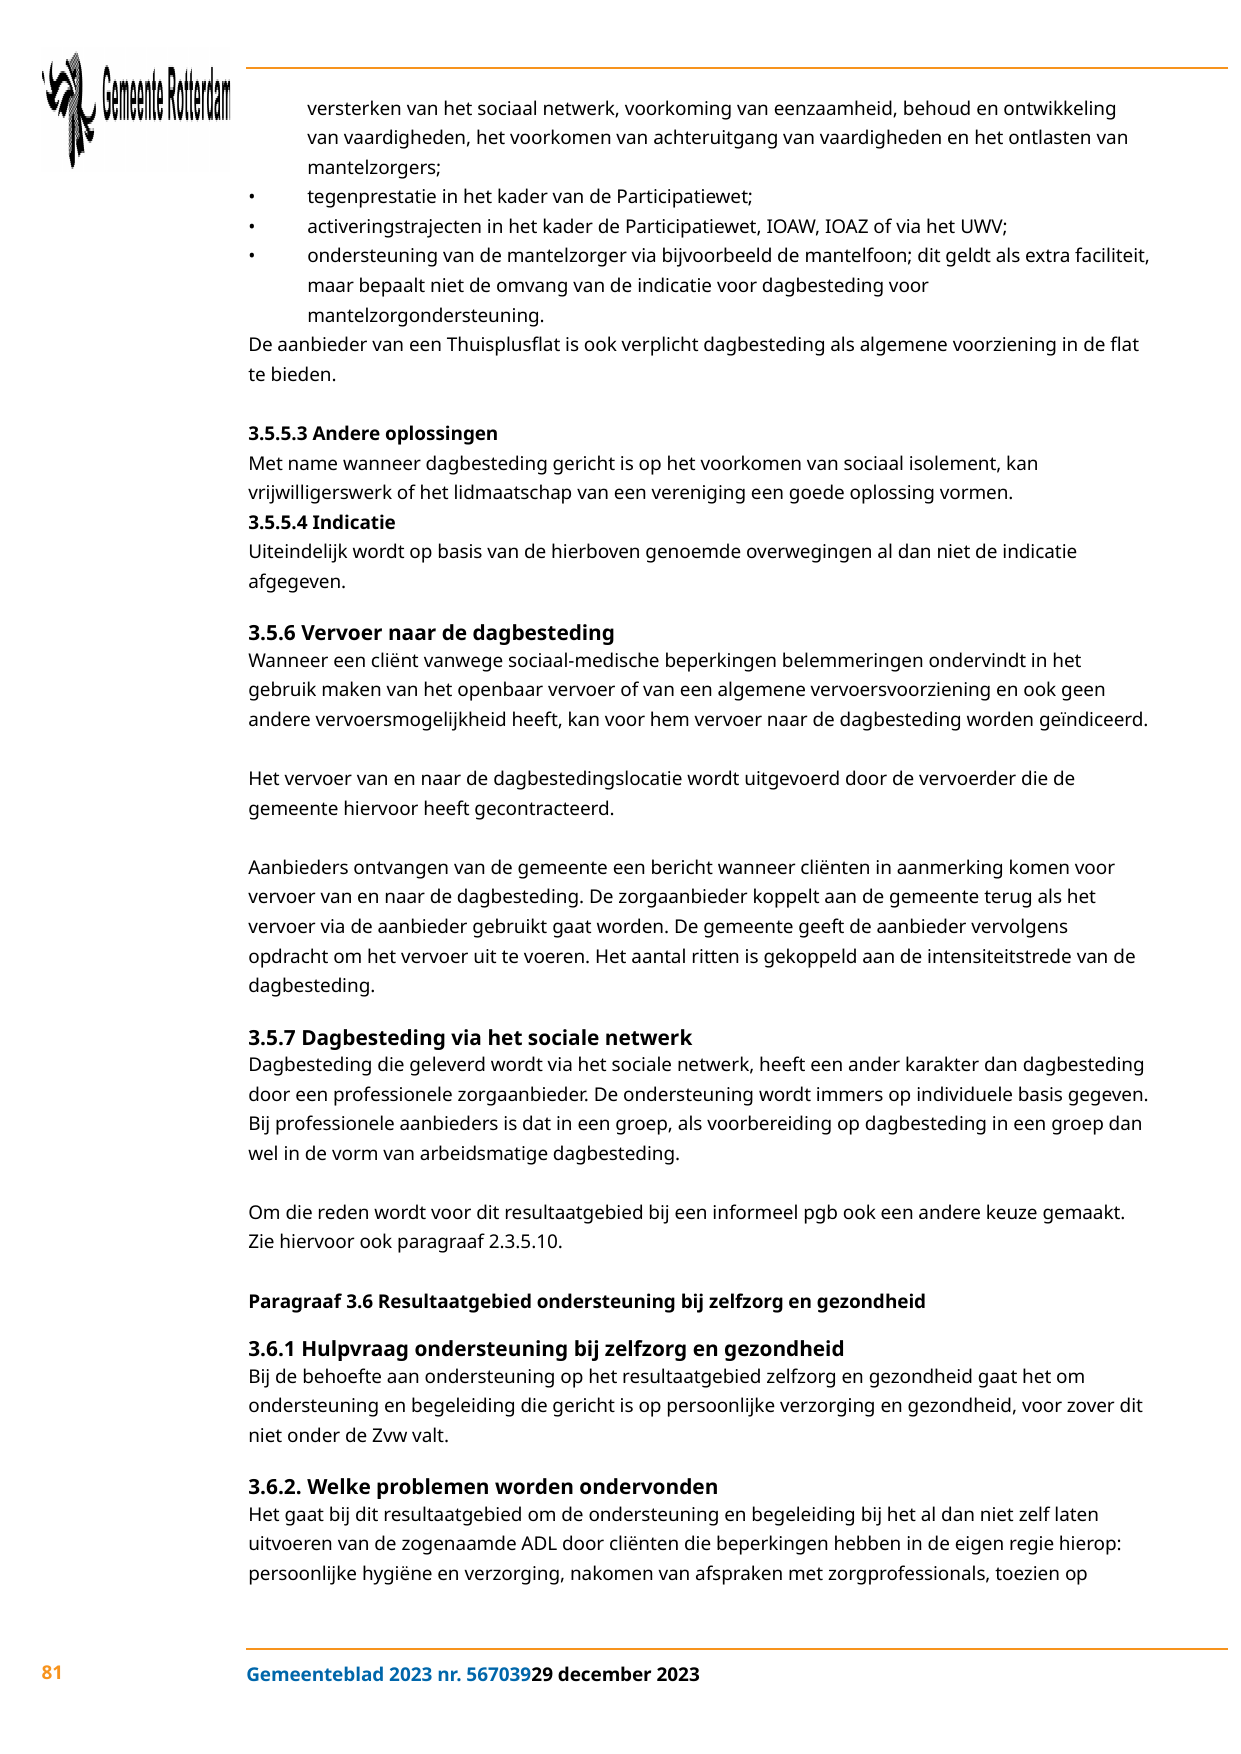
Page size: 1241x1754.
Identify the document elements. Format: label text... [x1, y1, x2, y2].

text 3.5.5.4 Indicatie [248, 509, 1152, 535]
text 3.6.2. Welke problemen worden ondervonden [248, 1472, 1152, 1501]
list ondersteuning van de mantelzorger via bijvoorbeeld de mantelfoon; dit geldt als extra faciliteit, maar bepaalt niet de omvang van de indicatie voor dagbesteding voor mantelzorgondersteuning. [248, 243, 1152, 328]
text Wanneer een cliënt vanwege sociaal-medische beperkingen belemmeringen ondervindt in het gebruik maken van het openbaar vervoer of van een algemene vervoersvoorziening en ook geen andere vervoersmogelijkheid heeft, kan voor hem vervoer naar de dagbesteding worden geïndiceerd. [248, 647, 1152, 732]
list versterken van het sociaal netwerk, voorkoming van eenzaamheid, behoud en ontwikkeling van vaardigheden, het voorkomen van achteruitgang van vaardigheden en het ontlasten van mantelzorgers; [248, 95, 1152, 180]
picture [41, 47, 231, 172]
text Met name wanneer dagbesteding gericht is op het voorkomen van sociaal isolement, kan vrijwilligerswerk of het lidmaatschap van een vereniging een goede oplossing vormen. [248, 450, 1152, 505]
list tegenprestatie in het kader van de Participatiewet; [248, 183, 1152, 209]
text Om die reden wordt voor dit resultaatgebied bij een informeel pgb ook een andere keuze gemaakt. Zie hiervoor ook paragraaf 2.3.5.10. [248, 1199, 1152, 1254]
text Paragraaf 3.6 Resultaatgebied ondersteuning bij zelfzorg en gezondheid [248, 1288, 1152, 1314]
text Bij de behoefte aan ondersteuning op het resultaatgebied zelfzorg en gezondheid gaat het om ondersteuning en begeleiding die gericht is op persoonlijke verzorging en gezondheid, voor zover dit niet onder de Zvw valt. [248, 1363, 1152, 1448]
text Het vervoer van en naar de dagbestedingslocatie wordt uitgevoerd door de vervoerder die de gemeente hiervoor heeft gecontracteerd. [248, 765, 1152, 821]
text 3.6.1 Hulpvraag ondersteuning bij zelfzorg en gezondheid [248, 1334, 1152, 1363]
text Het gaat bij dit resultaatgebied om de ondersteuning en begeleiding bij het al dan niet zelf laten uitvoeren van de zogenaamde ADL door cliënten die beperkingen hebben in de eigen regie hierop: persoonlijke hygiëne en verzorging, nakomen van afspraken met zorgprofessionals, toezien op [248, 1501, 1152, 1586]
text Uiteindelijk wordt op basis van de hierboven genoemde overwegingen al dan niet de indicatie afgegeven. [248, 538, 1152, 594]
list activeringstrajecten in het kader de Participatiewet, IOAW, IOAZ of via het UWV; [248, 213, 1152, 239]
text Dagbesteding die geleverd wordt via het sociale netwerk, heeft een ander karakter dan dagbesteding door een professionele zorgaanbieder. De ondersteuning wordt immers op individuele basis gegeven. Bij professionele aanbieders is dat in een groep, als voorbereiding op dagbesteding in een groep dan wel in de vorm van arbeidsmatige dagbesteding. [248, 1051, 1152, 1166]
text De aanbieder van een Thuisplusflat is ook verplicht dagbesteding als algemene voorziening in de flat te bieden. [248, 331, 1152, 387]
text 3.5.7 Dagbesteding via het sociale netwerk [248, 1023, 1152, 1051]
text 3.5.6 Vervoer naar de dagbesteding [248, 618, 1152, 647]
text Aanbieders ontvangen van de gemeente een bericht wanneer cliënten in aanmerking komen voor vervoer van en naar de dagbesteding. De zorgaanbieder koppelt aan de gemeente terug als het vervoer via de aanbieder gebruikt gaat worden. De gemeente geeft de aanbieder vervolgens opdracht om het vervoer uit te voeren. Het aantal ritten is gekoppeld aan de intensiteitstrede van de dagbesteding. [248, 854, 1152, 998]
text 3.5.5.3 Andere oplossingen [248, 420, 1152, 446]
